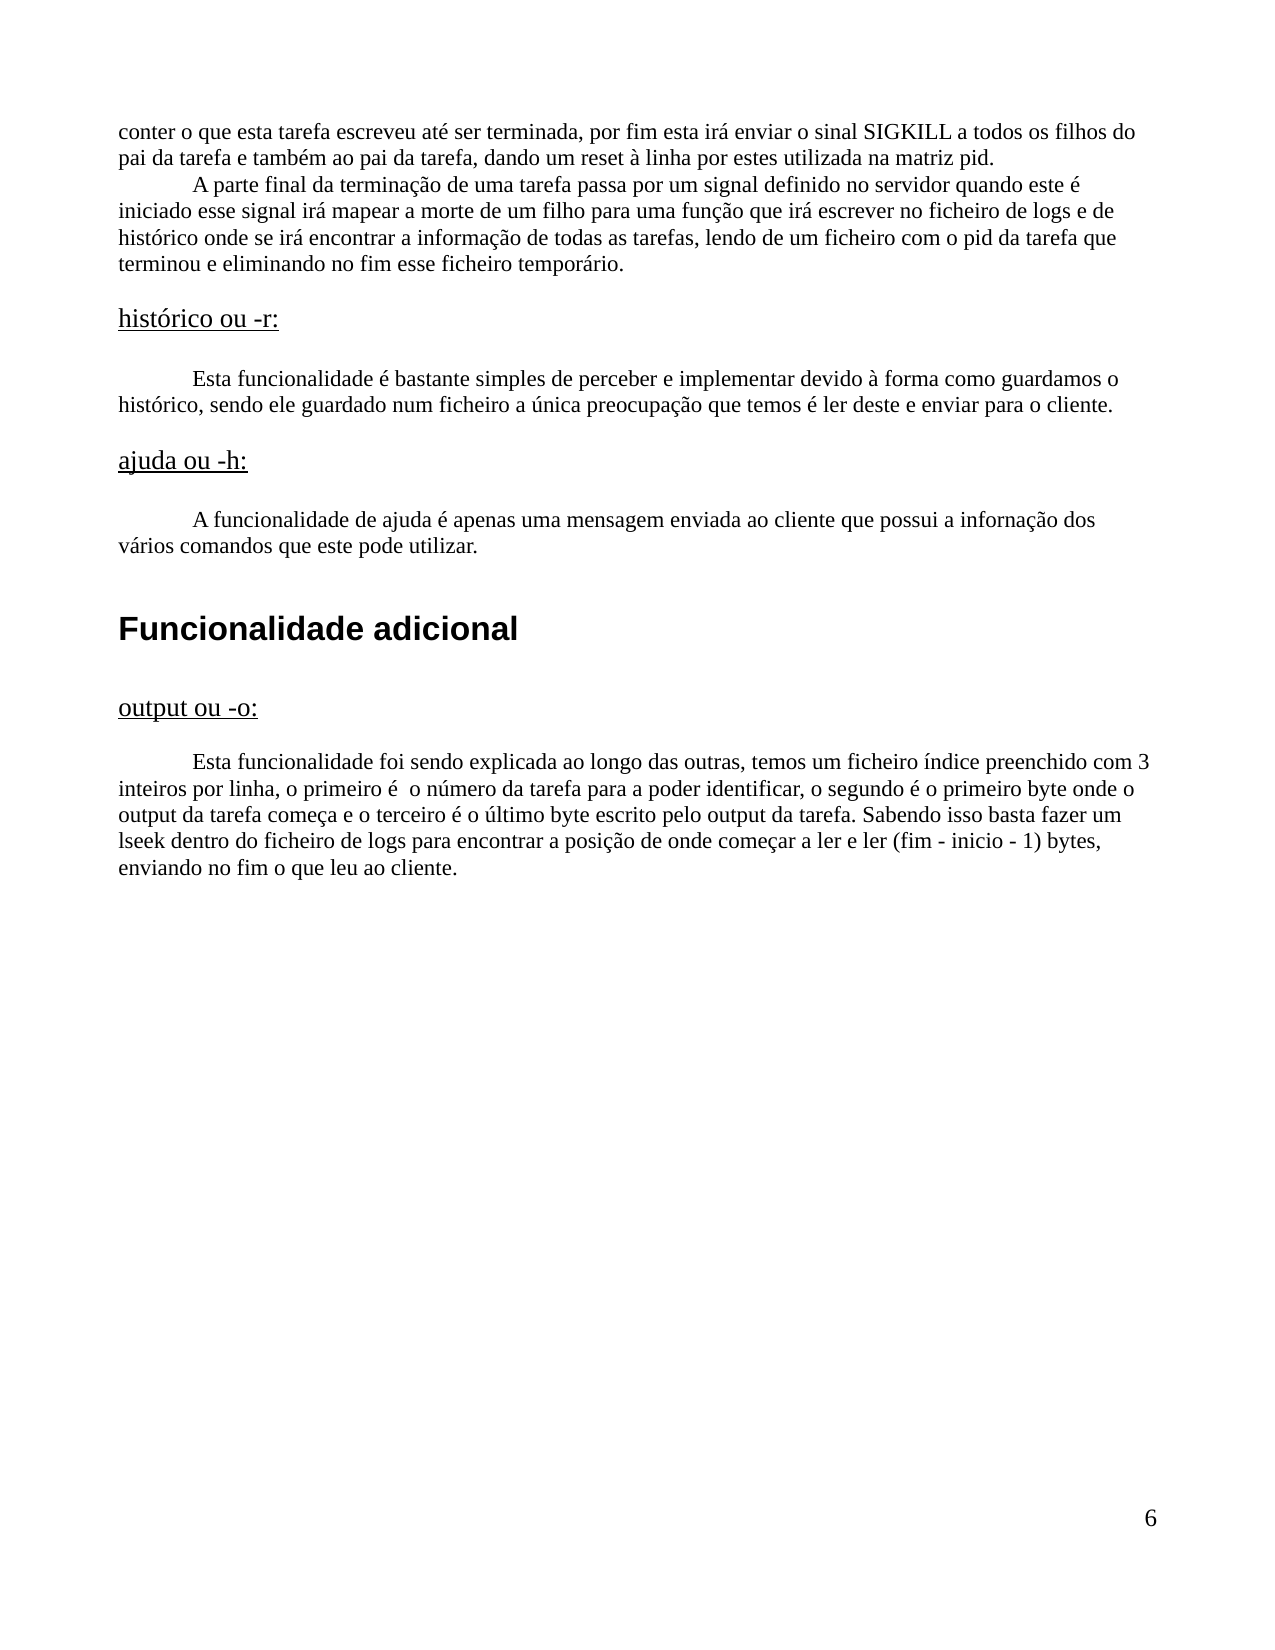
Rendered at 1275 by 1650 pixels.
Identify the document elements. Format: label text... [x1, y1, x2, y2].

text A parte final da terminação de uma tarefa passa por um signal definido no servidor quando este é iniciado esse signal irá mapear a morte de um filho para uma função que irá escrever no ficheiro de logs e de histórico onde se irá encontrar a informação de todas as tarefas, lendo de um ficheiro com o pid da tarefa que terminou e eliminando no fim esse ficheiro temporário. [118, 171, 1157, 276]
text ajuda ou -h: [118, 444, 1157, 475]
text conter o que esta tarefa escreveu até ser terminada, por fim esta irá enviar o sinal SIGKILL a todos os filhos do pai da tarefa e também ao pai da tarefa, dando um reset à linha por estes utilizada na matriz pid. [118, 118, 1157, 171]
text Esta funcionalidade é bastante simples de perceber e implementar devido à forma como guardamos o histórico, sendo ele guardado num ficheiro a única preocupação que temos é ler deste e enviar para o cliente. [118, 365, 1157, 418]
text Esta funcionalidade foi sendo explicada ao longo das outras, temos um ficheiro índice preenchido com 3 inteiros por linha, o primeiro é o número da tarefa para a poder identificar, o segundo é o primeiro byte onde o output da tarefa começa e o terceiro é o último byte escrito pelo output da tarefa. Sabendo isso basta fazer um lseek dentro do ficheiro de logs para encontrar a posição de onde começar a ler e ler (fim - inicio - 1) bytes, enviando no fim o que leu ao cliente. [118, 748, 1157, 880]
text output ou -o: [118, 691, 1157, 722]
subtitle Funcionalidade adicional [118, 608, 1157, 647]
text A funcionalidade de ajuda é apenas uma mensagem enviada ao cliente que possui a infornação dos vários comandos que este pode utilizar. [118, 506, 1157, 559]
text histórico ou -r: [118, 303, 1157, 334]
